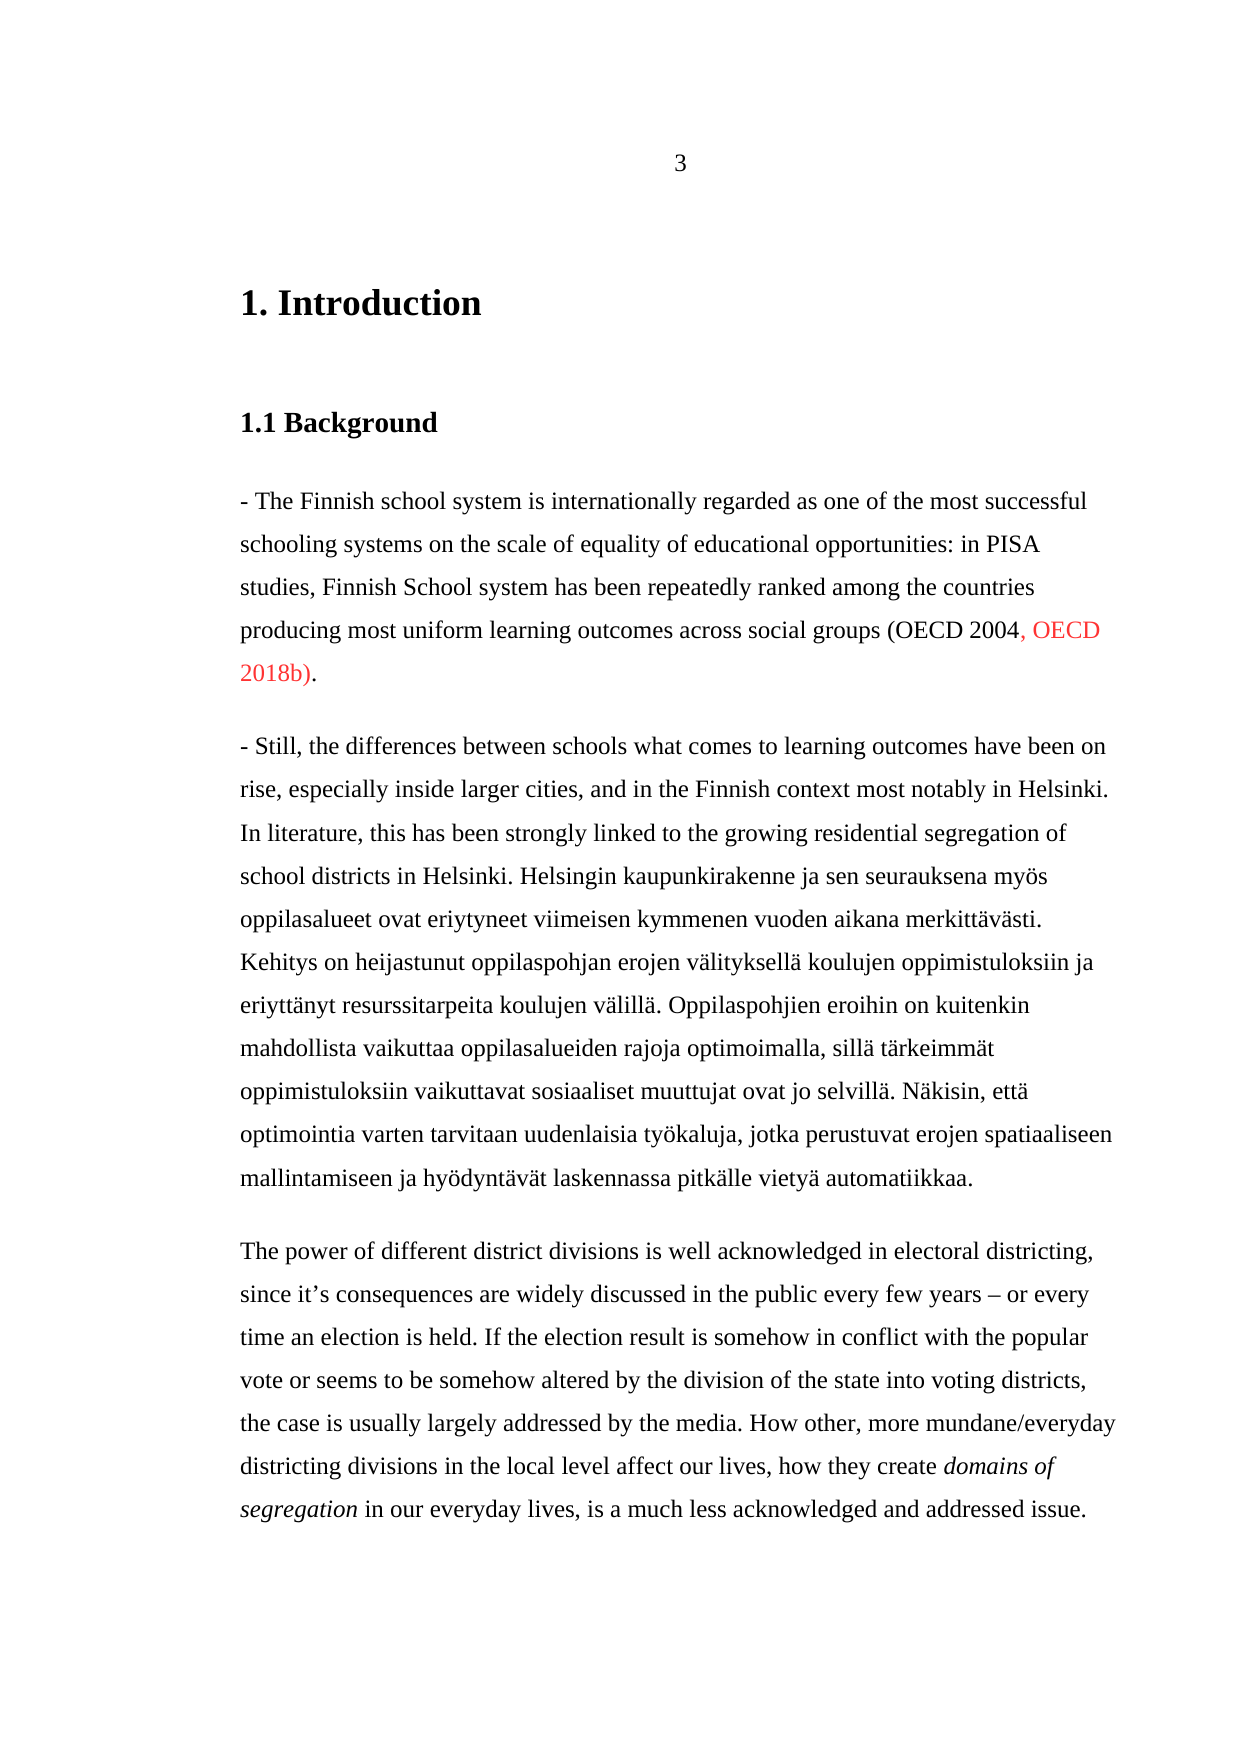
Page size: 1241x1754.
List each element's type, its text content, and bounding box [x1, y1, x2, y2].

text - The Finnish school system is internationally regarded as one of the most successful schooling systems on the scale of equality of educational opportunities: in PISA studies, Finnish School system has been repeatedly ranked among the countries producing most uniform learning outcomes across social groups (OECD 2004, OECD 2018b). [240, 486, 1121, 687]
subtitle 1.1 Background [240, 406, 1121, 439]
text The power of different district divisions is well acknowledged in electoral districting, since it’s consequences are widely discussed in the public every few years – or every time an election is held. If the election result is somehow in conflict with the popular vote or seems to be somehow altered by the division of the state into voting districts, the case is usually largely addressed by the media. How other, more mundane/everyday districting divisions in the local level affect our lives, how they create domains of segregation in our everyday lives, is a much less acknowledged and addressed issue. [240, 1236, 1121, 1523]
text - Still, the differences between schools what comes to learning outcomes have been on rise, especially inside larger cities, and in the Finnish context most notably in Helsinki. In literature, this has been strongly linked to the growing residential segregation of school districts in Helsinki. Helsingin kaupunkirakenne ja sen seurauksena myös oppilasalueet ovat eriytyneet viimeisen kymmenen vuoden aikana merkittävästi. Kehitys on heijastunut oppilaspohjan erojen välityksellä koulujen oppimistuloksiin ja eriyttänyt resurssitarpeita koulujen välillä. Oppilaspohjien eroihin on kuitenkin mahdollista vaikuttaa oppilasalueiden rajoja optimoimalla, sillä tärkeimmät oppimistuloksiin vaikuttavat sosiaaliset muuttujat ovat jo selvillä. Näkisin, että optimointia varten tarvitaan uudenlaisia työkaluja, jotka perustuvat erojen spatiaaliseen mallintamiseen ja hyödyntävät laskennassa pitkälle vietyä automatiikkaa. [240, 731, 1121, 1191]
subtitle 1. Introduction [240, 281, 1121, 324]
